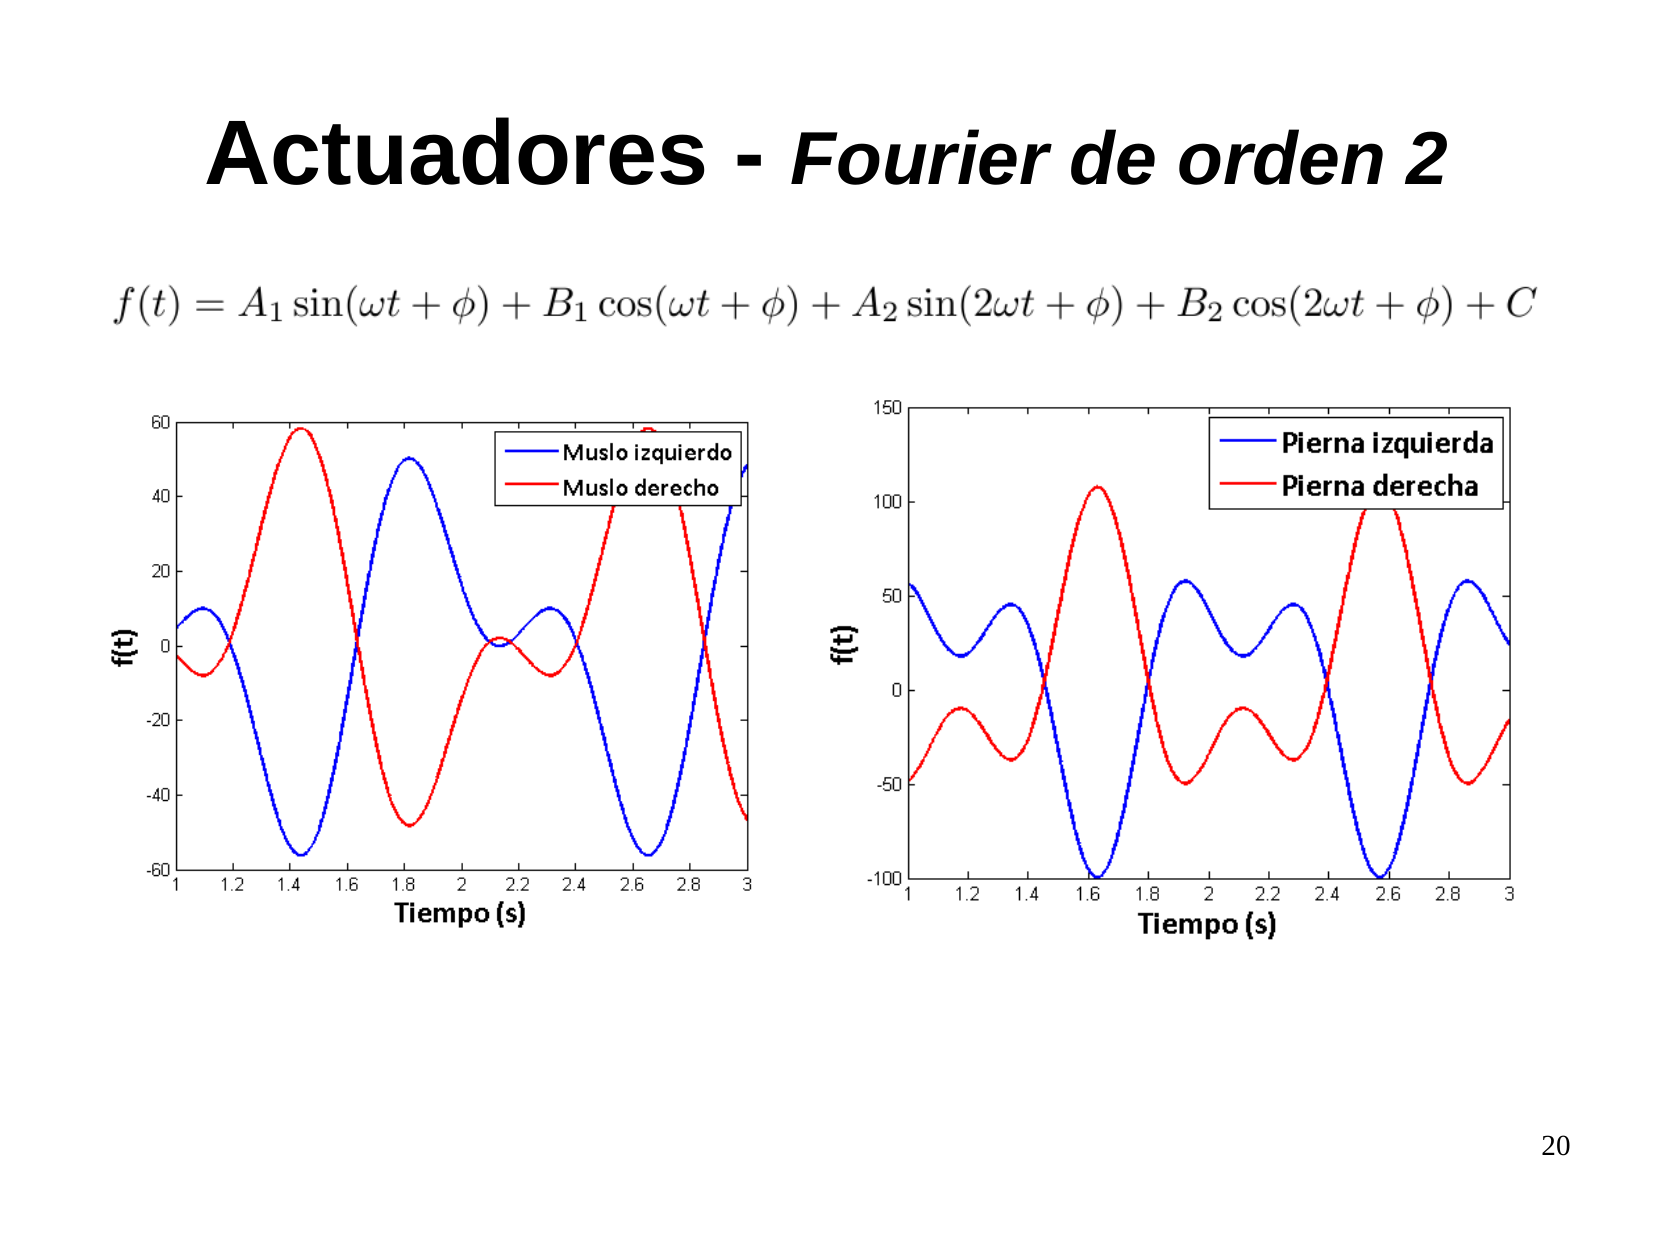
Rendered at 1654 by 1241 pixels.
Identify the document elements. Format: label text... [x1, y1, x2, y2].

picture [99, 266, 1561, 346]
title Actuadores - Fourier de orden 2 [82, 49, 1571, 257]
picture [80, 363, 1583, 946]
